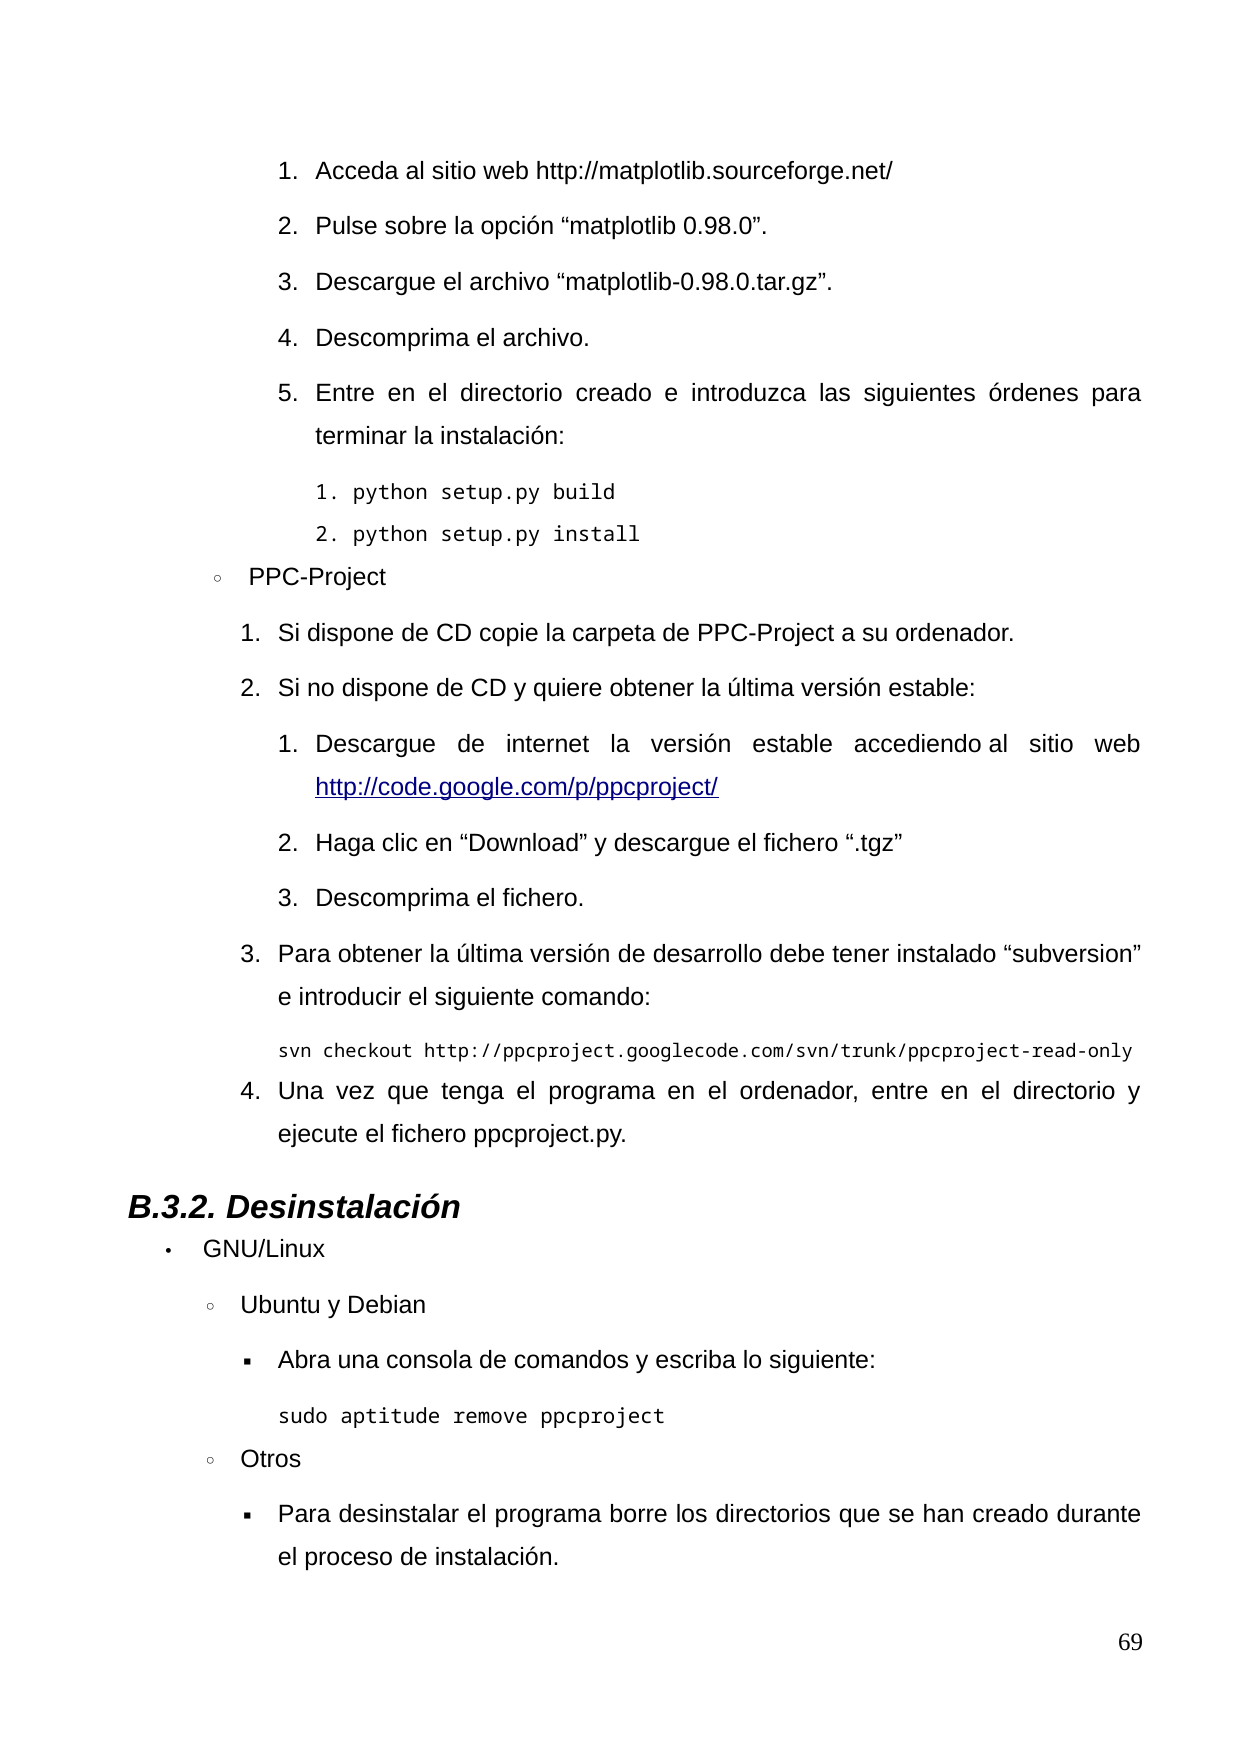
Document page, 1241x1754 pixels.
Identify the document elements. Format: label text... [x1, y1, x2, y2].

list Si dispone de CD copie la carpeta de PPC-Project a su ordenador. [240, 618, 1143, 646]
list svn checkout http://ppcproject.googlecode.com/svn/trunk/ppcproject-read-only [240, 1038, 1143, 1063]
list Ubuntu y Debian [203, 1290, 1143, 1318]
list Para desinstalar el programa borre los directorios que se han creado durante el proceso de instalación. [240, 1499, 1143, 1571]
list Haga clic en “Download” y descargue el fichero “.tgz” [278, 828, 1143, 856]
list Descargue el archivo “matplotlib-0.98.0.tar.gz”. [278, 267, 1143, 296]
list Si no dispone de CD y quiere obtener la última versión estable: [240, 673, 1143, 702]
list Una vez que tenga el programa en el ordenador, entre en el directorio y ejecute el fichero ppcproject.py. [240, 1076, 1143, 1148]
list PPC-Project [210, 562, 1143, 591]
list Pulse sobre la opción “matplotlib 0.98.0”. [278, 211, 1143, 240]
list Entre en el directorio creado e introduzca las siguientes órdenes para terminar la instalación: [278, 378, 1143, 450]
list Otros [203, 1443, 1143, 1472]
list python setup.py install [315, 519, 1143, 548]
list Para obtener la última versión de desarrollo debe tener instalado “subversion” e introducir el siguiente comando: [240, 939, 1143, 1011]
list Abra una consola de comandos y escriba lo siguiente: [240, 1345, 1143, 1374]
list sudo aptitude remove ppcproject [240, 1401, 1143, 1429]
list Acceda al sitio web http://matplotlib.sourceforge.net/ [278, 156, 1143, 184]
subtitle Desinstalación [128, 1187, 1143, 1225]
list Descomprima el archivo. [278, 322, 1143, 351]
list python setup.py build [315, 477, 1143, 505]
list Descargue de internet la versión estable accediendo al sitio web http://code.google.com/p/ppcproject/ [278, 729, 1143, 801]
list GNU/Linux [165, 1234, 1143, 1263]
list Descomprima el fichero. [278, 883, 1143, 912]
